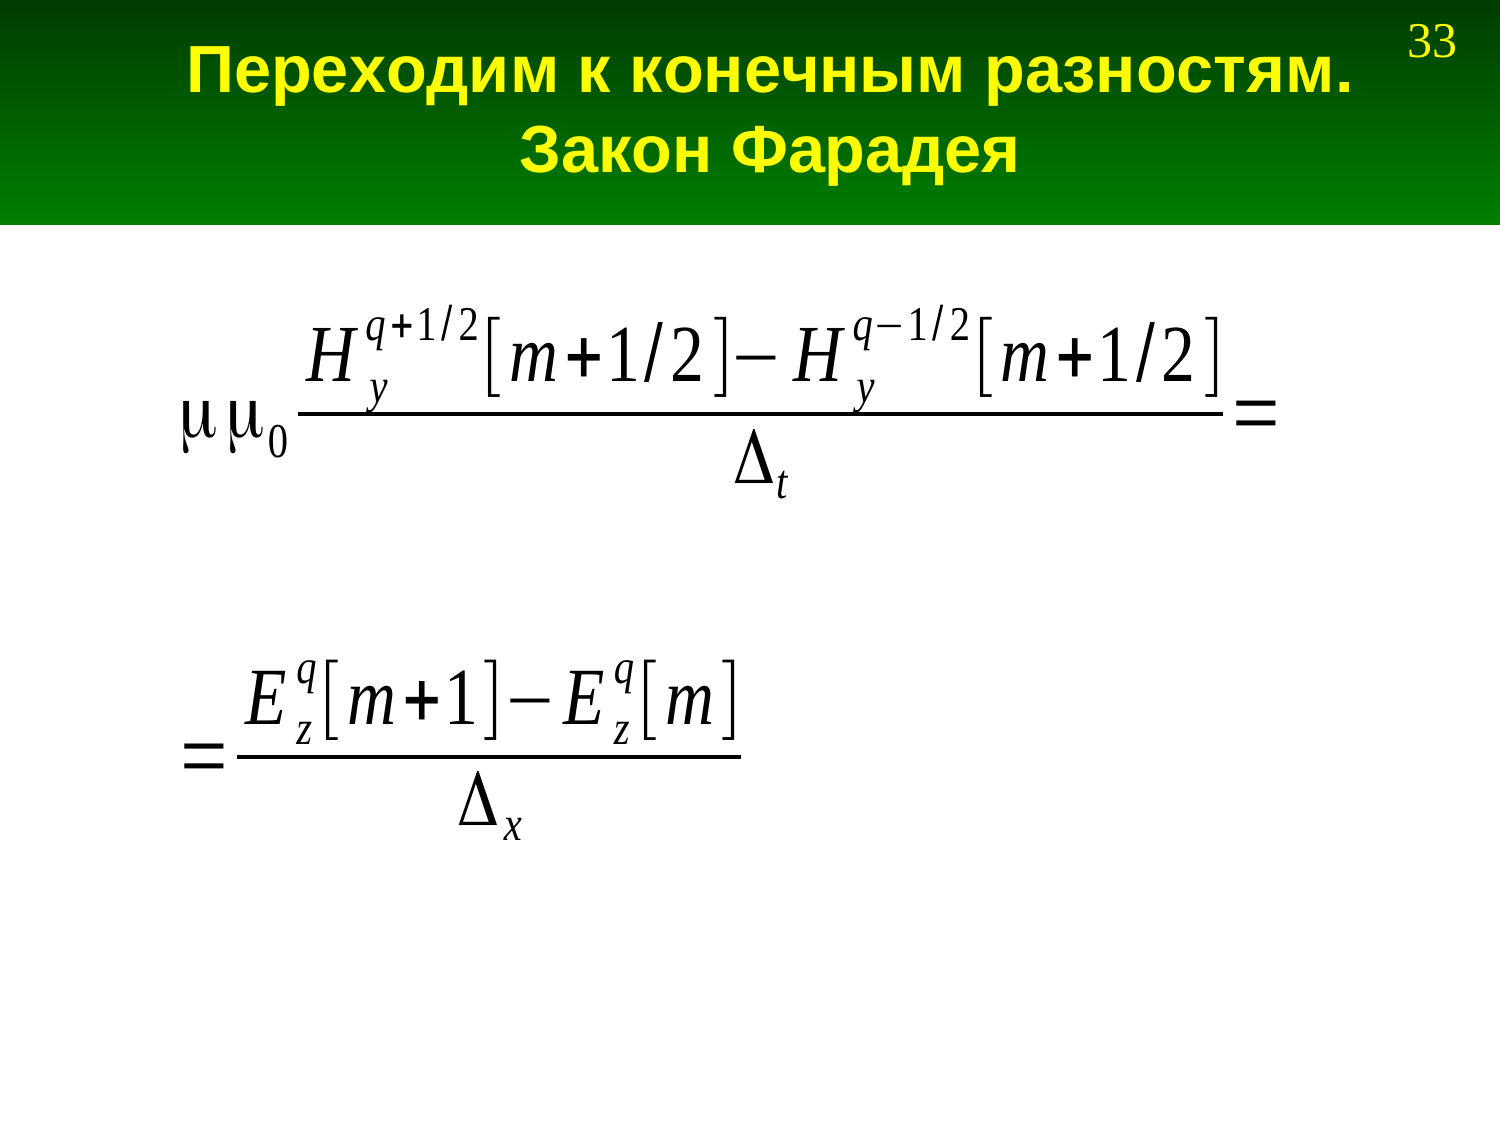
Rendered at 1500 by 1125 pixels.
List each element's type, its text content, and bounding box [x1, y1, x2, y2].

chart [160, 637, 761, 854]
title Переходим к конечным разностям. Закон Фарадея [100, 0, 1441, 249]
chart [162, 295, 1301, 511]
